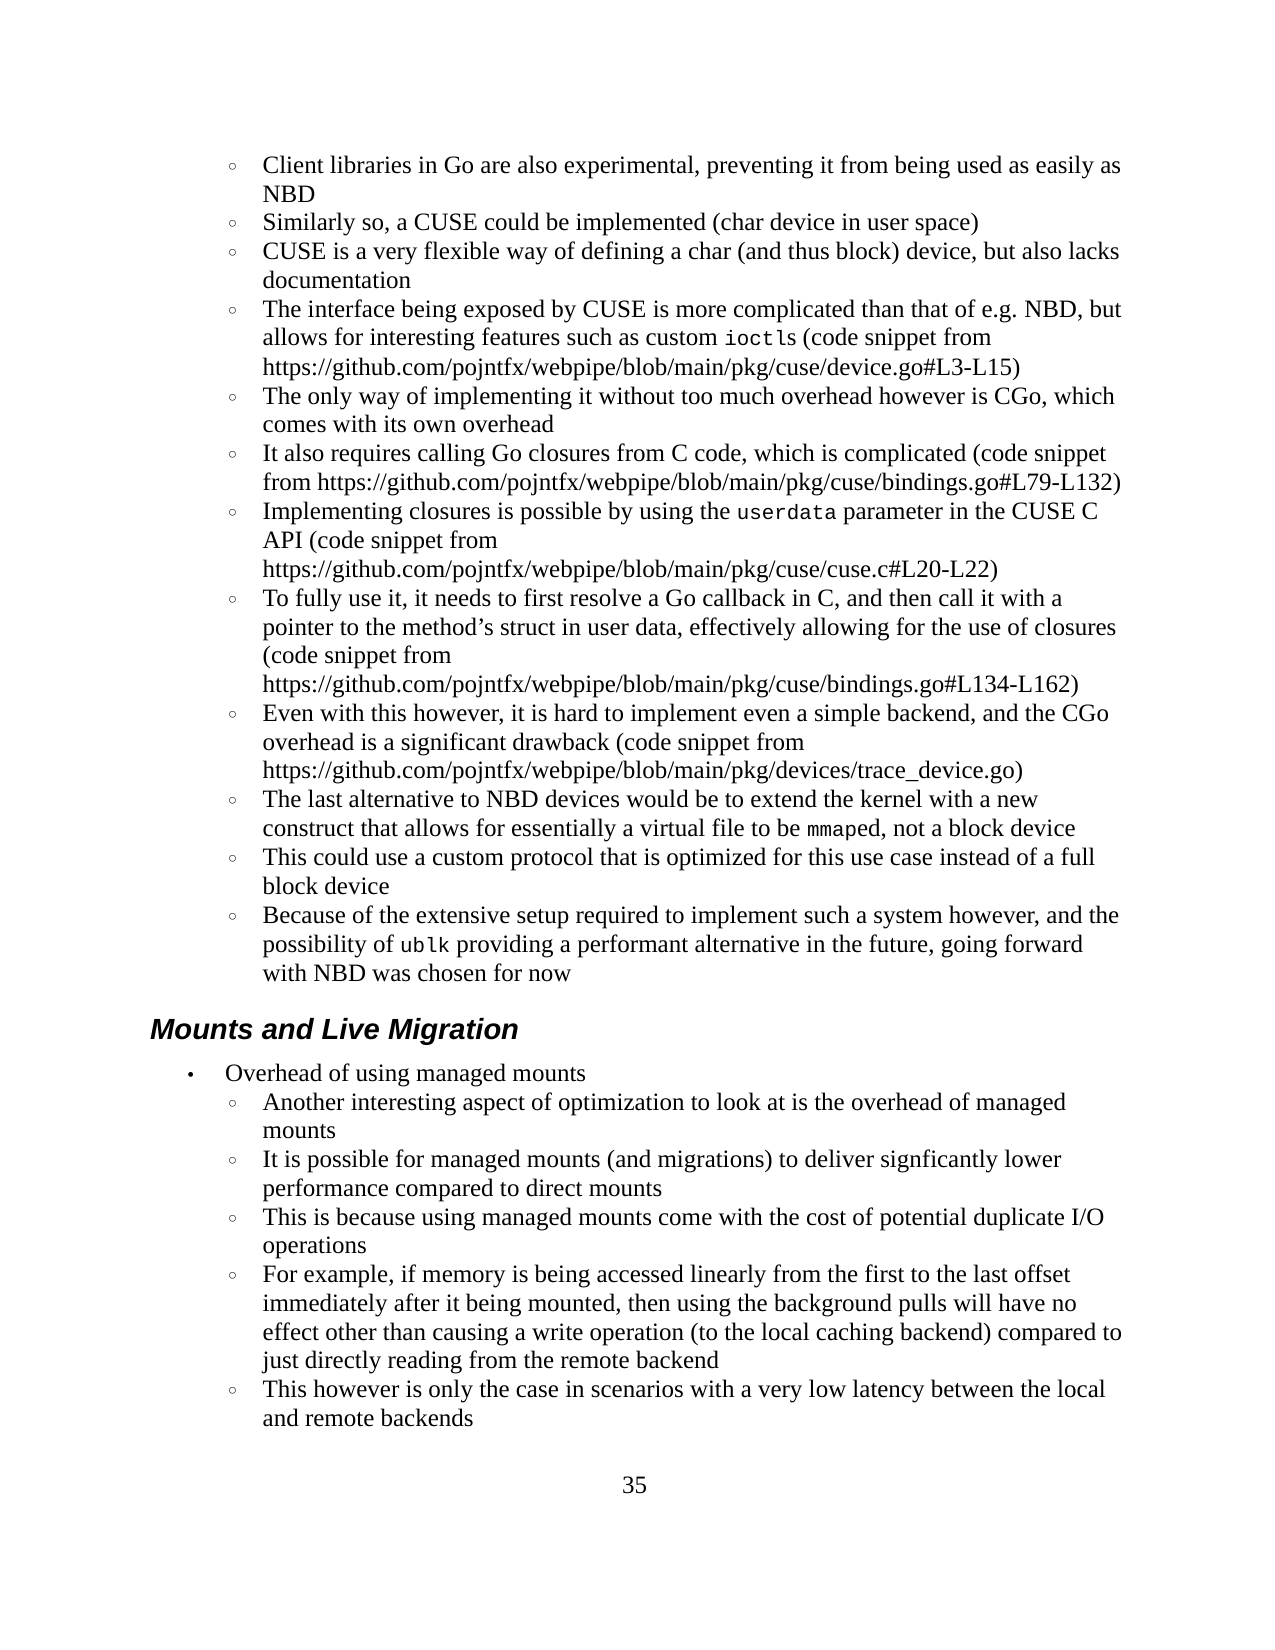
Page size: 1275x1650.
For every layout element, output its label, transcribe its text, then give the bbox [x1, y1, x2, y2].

list This however is only the case in scenarios with a very low latency between the local and remote backends [225, 1374, 1125, 1432]
list Because of the extensive setup required to implement such a system however, and the possibility of ublk providing a performant alternative in the future, going forward with NBD was chosen for now [225, 900, 1125, 987]
list The only way of implementing it without too much overhead however is CGo, which comes with its own overhead [225, 381, 1125, 438]
list Another interesting aspect of optimization to look at is the overhead of managed mounts [225, 1087, 1125, 1144]
list The interface being exposed by CUSE is more complicated than that of e.g. NBD, but allows for interesting features such as custom ioctls (code snippet from https://github.com/pojntfx/webpipe/blob/main/pkg/cuse/device.go#L3-L15) [225, 294, 1125, 381]
list For example, if memory is being accessed linearly from the first to the last offset immediately after it being mounted, then using the background pulls will have no effect other than causing a write operation (to the local caching backend) compared to just directly reading from the remote backend [225, 1259, 1125, 1374]
list To fully use it, it needs to first resolve a Go callback in C, and then call it with a pointer to the method’s struct in user data, effectively allowing for the use of closures (code snippet from https://github.com/pojntfx/webpipe/blob/main/pkg/cuse/bindings.go#L134-L162) [225, 583, 1125, 698]
list CUSE is a very flexible way of defining a char (and thus block) device, but also lacks documentation [225, 236, 1125, 294]
list Even with this however, it is hard to implement even a simple backend, and the CGo overhead is a significant drawback (code snippet from https://github.com/pojntfx/webpipe/blob/main/pkg/devices/trace_device.go) [225, 698, 1125, 784]
list This is because using managed mounts come with the cost of potential duplicate I/O operations [225, 1202, 1125, 1259]
list It also requires calling Go closures from C code, which is complicated (code snippet from https://github.com/pojntfx/webpipe/blob/main/pkg/cuse/bindings.go#L79-L132) [225, 438, 1125, 496]
list Implementing closures is possible by using the userdata parameter in the CUSE C API (code snippet from https://github.com/pojntfx/webpipe/blob/main/pkg/cuse/cuse.c#L20-L22) [225, 496, 1125, 583]
list This could use a custom protocol that is optimized for this use case instead of a full block device [225, 842, 1125, 900]
list Similarly so, a CUSE could be implemented (char device in user space) [225, 207, 1125, 236]
list It is possible for managed mounts (and migrations) to deliver signficantly lower performance compared to direct mounts [225, 1144, 1125, 1202]
list The last alternative to NBD devices would be to extend the kernel with a new construct that allows for essentially a virtual file to be mmaped, not a block device [225, 784, 1125, 842]
list Overhead of using managed mounts [187, 1058, 1125, 1087]
list Client libraries in Go are also experimental, preventing it from being used as easily as NBD [225, 150, 1125, 207]
subtitle Mounts and Live Migration [150, 1012, 1125, 1046]
